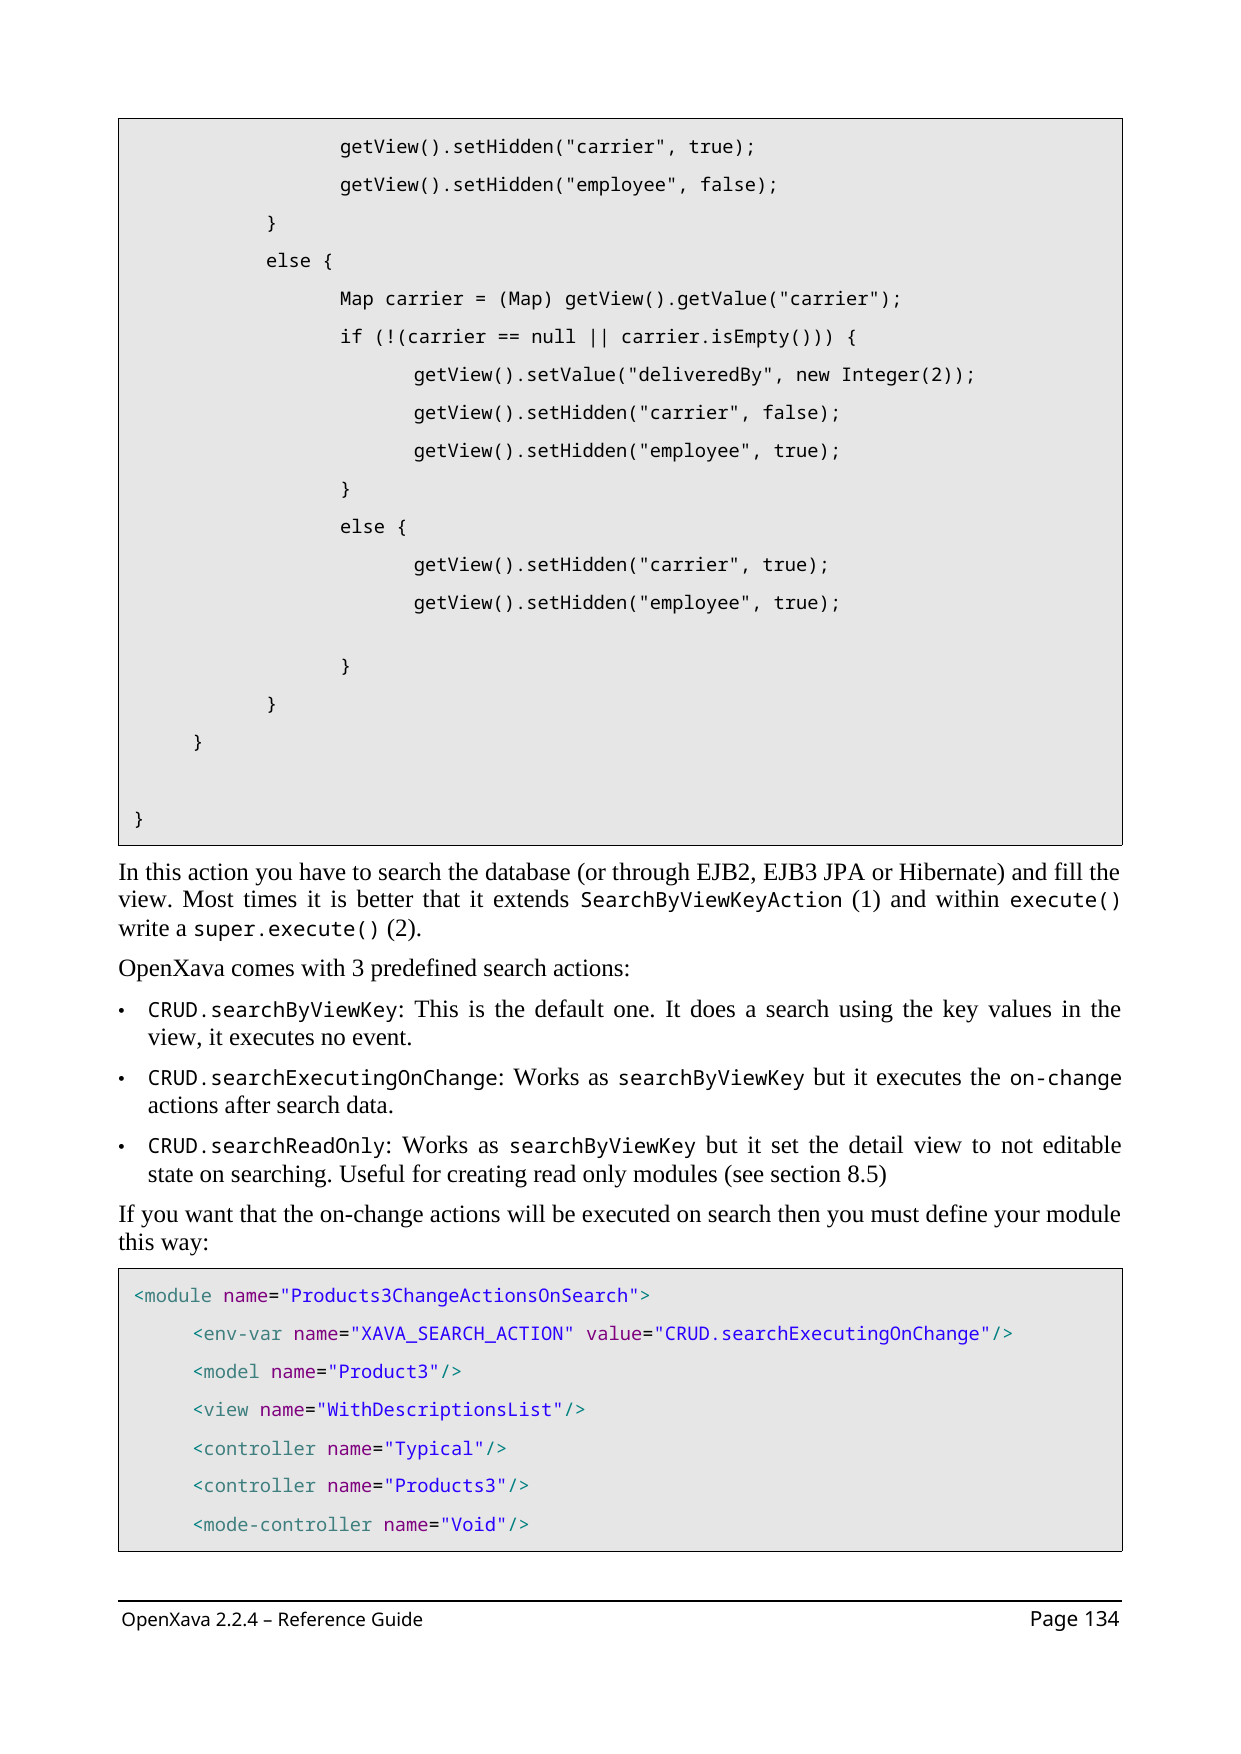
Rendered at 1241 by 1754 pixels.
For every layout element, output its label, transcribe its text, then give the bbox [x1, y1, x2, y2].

text <controller name="Products3"/> [119, 1458, 1122, 1496]
text if (!(carrier == null || carrier.isEmpty())) { [119, 308, 1122, 346]
text } [119, 638, 1122, 676]
text } [119, 714, 1122, 752]
text <model name="Product3"/> [119, 1344, 1122, 1382]
text } [119, 790, 1122, 845]
text getView().setHidden("employee", true); [119, 422, 1122, 460]
list CRUD.searchExecutingOnChange: Works as searchByViewKey but it executes the on-change actions after search data. [118, 1063, 1122, 1119]
text If you want that the on-change actions will be executed on search then you must define your module this way: [118, 1200, 1122, 1255]
text Map carrier = (Map) getView().getValue("carrier"); [119, 270, 1122, 308]
text In this action you have to search the database (or through EJB2, EJB3 JPA or Hibernate) and fill the view. Most times it is better that it extends SearchByViewKeyAction (1) and within execute() write a super.execute() (2). [118, 858, 1122, 942]
text <module name="Products3ChangeActionsOnSearch"> [119, 1269, 1122, 1306]
text getView().setHidden("carrier", false); [119, 384, 1122, 422]
text getView().setValue("deliveredBy", new Integer(2)); [119, 346, 1122, 384]
text else { [119, 232, 1122, 270]
text getView().setHidden("employee", true); [119, 574, 1122, 638]
text OpenXava comes with 3 predefined search actions: [118, 954, 1122, 982]
text getView().setHidden("carrier", true); [119, 119, 1122, 156]
text } [119, 194, 1122, 232]
text <controller name="Typical"/> [119, 1420, 1122, 1458]
text <view name="WithDescriptionsList"/> [119, 1382, 1122, 1420]
text else { [119, 498, 1122, 536]
text <mode-controller name="Void"/> [119, 1496, 1122, 1551]
text getView().setHidden("employee", false); [119, 156, 1122, 194]
list CRUD.searchByViewKey: This is the default one. It does a search using the key values in the view, it executes no event. [118, 995, 1122, 1051]
text } [119, 460, 1122, 498]
list CRUD.searchReadOnly: Works as searchByViewKey but it set the detail view to not editable state on searching. Useful for creating read only modules (see section 8.5) [118, 1132, 1122, 1187]
text <env-var name="XAVA_SEARCH_ACTION" value="CRUD.searchExecutingOnChange"/> [119, 1306, 1122, 1344]
text getView().setHidden("carrier", true); [119, 536, 1122, 574]
text } [119, 676, 1122, 714]
